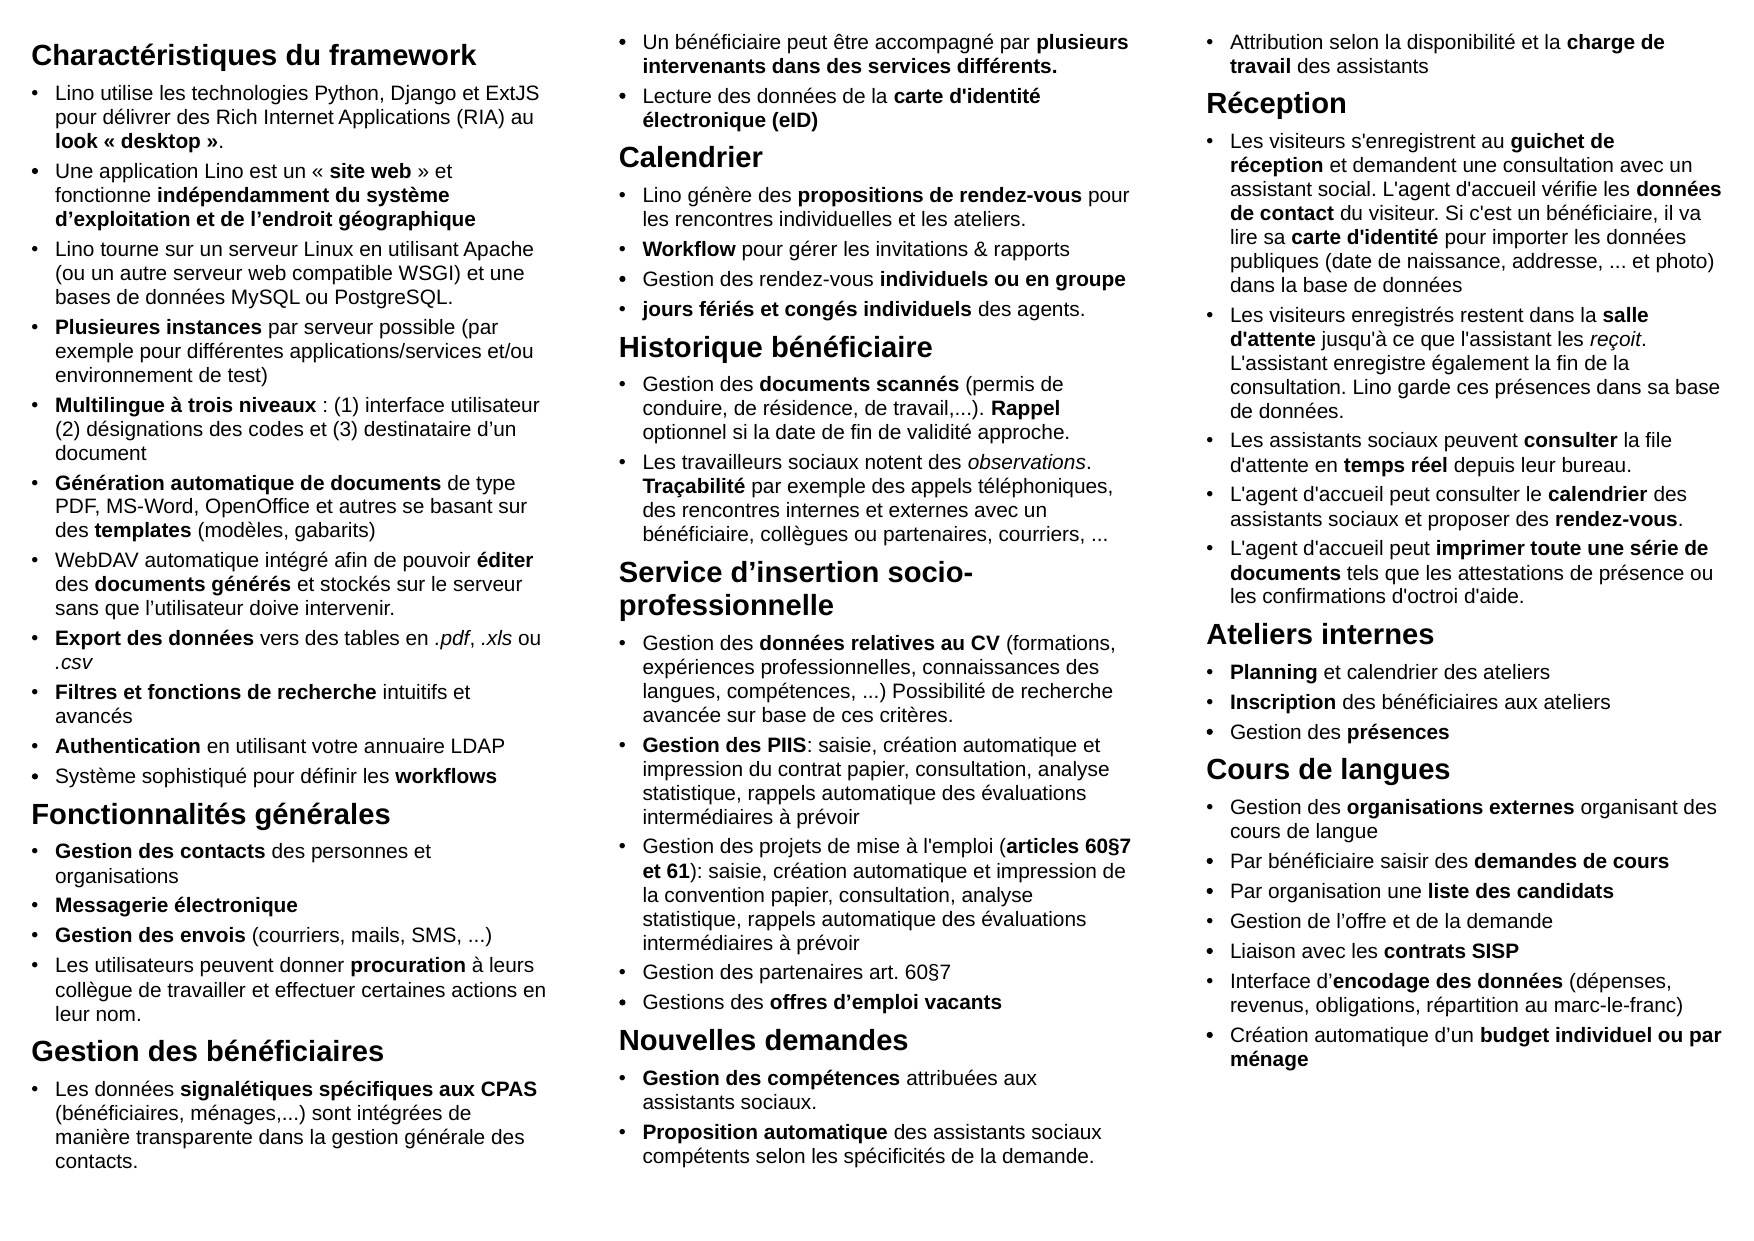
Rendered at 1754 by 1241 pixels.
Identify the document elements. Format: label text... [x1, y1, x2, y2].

list Planning et calendrier des ateliers [1206, 659, 1723, 683]
list Les visiteurs enregistrés restent dans la salle d'attente jusqu'à ce que l'assistant les reçoit. L'assistant enregistre également la fin de la consultation. Lino garde ces présences dans sa base de données. [1206, 302, 1723, 422]
subtitle Gestion des bénéficiaires [31, 1034, 548, 1068]
subtitle Cours de langues [1206, 752, 1723, 786]
subtitle Ateliers internes [1206, 617, 1723, 651]
list Authentication en utilisant votre annuaire LDAP [31, 734, 548, 758]
list Gestion des documents scannés (permis de conduire, de résidence, de travail,...). Rappel optionnel si la date de fin de validité approche. [619, 372, 1135, 444]
subtitle Fonctionnalités générales [31, 797, 548, 831]
list L'agent d'accueil peut imprimer toute une série de documents tels que les attestations de présence ou les confirmations d'octroi d'aide. [1206, 536, 1723, 608]
list Lino tourne sur un serveur Linux en utilisant Apache (ou un autre serveur web compatible WSGI) et une bases de données MySQL ou PostgreSQL. [31, 237, 548, 308]
list Gestion des rendez-vous individuels ou en groupe [619, 267, 1135, 291]
list Proposition automatique des assistants sociaux compétents selon les spécificités de la demande. [619, 1119, 1135, 1167]
list Messagerie électronique [31, 893, 548, 917]
list Gestion des partenaires art. 60§7 [619, 960, 1135, 984]
list Les visiteurs s'enregistrent au guichet de réception et demandent une consultation avec un assistant social. L'agent d'accueil vérifie les données de contact du visiteur. Si c'est un bénéficiaire, il va lire sa carte d'identité pour importer les données publiques (date de naissance, addresse, ... et photo) dans la base de données [1206, 129, 1723, 297]
list WebDAV automatique intégré afin de pouvoir éditer des documents générés et stockés sur le serveur sans que l’utilisateur doive intervenir. [31, 548, 548, 620]
list Création automatique d’un budget individuel ou par ménage [1206, 1023, 1723, 1071]
subtitle Calendrier [619, 140, 1135, 174]
subtitle Réception [1206, 86, 1723, 120]
list Multilingue à trois niveaux : (1) interface utilisateur (2) désignations des codes et (3) destinataire d’un document [31, 392, 548, 464]
list Lecture des données de la carte d'identité électronique (eID) [619, 83, 1135, 131]
list Interface d’encodage des données (dépenses, revenus, obligations, répartition au marc-le-franc) [1206, 969, 1723, 1017]
list Gestion des données relatives au CV (formations, expériences professionnelles, connaissances des langues, compétences, ...) Possibilité de recherche avancée sur base de ces critères. [619, 631, 1135, 727]
list Génération automatique de documents de type PDF, MS-Word, OpenOffice et autres se basant sur des templates (modèles, gabarits) [31, 470, 548, 542]
list jours fériés et congés individuels des agents. [619, 297, 1135, 321]
list Les travailleurs sociaux notent des observations. Traçabilité par exemple des appels téléphoniques, des rencontres internes et externes avec un bénéficiaire, collègues ou partenaires, courriers, ... [619, 450, 1135, 546]
list Attribution selon la disponibilité et la charge de travail des assistants [1206, 29, 1723, 77]
list Workflow pour gérer les invitations & rapports [619, 237, 1135, 261]
subtitle Charactéristiques du framework [31, 38, 548, 72]
list Une application Lino est un « site web » et fonctionne indépendamment du système d’exploitation et de l’endroit géographique [31, 159, 548, 231]
list Gestion des présences [1206, 719, 1723, 743]
list Export des données vers des tables en .pdf, .xls ou .csv [31, 626, 548, 674]
subtitle Service d’insertion socio-professionnelle [619, 555, 1135, 622]
list Inscription des bénéficiaires aux ateliers [1206, 689, 1723, 713]
list Gestion des compétences attribuées aux assistants sociaux. [619, 1066, 1135, 1113]
list Système sophistiqué pour définir les workflows [31, 764, 548, 788]
list Les utilisateurs peuvent donner procuration à leurs collègue de travailler et effectuer certaines actions en leur nom. [31, 953, 548, 1025]
list Par bénéficiaire saisir des demandes de cours [1206, 849, 1723, 873]
list Gestion des envois (courriers, mails, SMS, ...) [31, 923, 548, 947]
list Filtres et fonctions de recherche intuitifs et avancés [31, 680, 548, 728]
list Gestion de l’offre et de la demande [1206, 909, 1723, 933]
list Lino utilise les technologies Python, Django et ExtJS pour délivrer des Rich Internet Applications (RIA) au look « desktop ». [31, 81, 548, 153]
list L'agent d'accueil peut consulter le calendrier des assistants sociaux et proposer des rendez-vous. [1206, 482, 1723, 530]
list Plusieures instances par serveur possible (par exemple pour différentes applications/services et/ou environnement de test) [31, 314, 548, 386]
list Par organisation une liste des candidats [1206, 879, 1723, 903]
list Lino génère des propositions de rendez-vous pour les rencontres individuelles et les ateliers. [619, 183, 1135, 231]
list Gestions des offres d’emploi vacants [619, 990, 1135, 1014]
subtitle Historique bénéficiaire [619, 329, 1135, 363]
list Les données signalétiques spécifiques aux CPAS (bénéficiaires, ménages,...) sont intégrées de manière transparente dans la gestion générale des contacts. [31, 1077, 548, 1172]
list Gestion des contacts des personnes et organisations [31, 839, 548, 887]
list Les assistants sociaux peuvent consulter la file d'attente en temps réel depuis leur bureau. [1206, 428, 1723, 476]
list Liaison avec les contrats SISP [1206, 939, 1723, 963]
list Un bénéficiaire peut être accompagné par plusieurs intervenants dans des services différents. [619, 29, 1135, 77]
subtitle Nouvelles demandes [619, 1023, 1135, 1057]
list Gestion des PIIS: saisie, création automatique et impression du contrat papier, consultation, analyse statistique, rappels automatique des évaluations intermédiaires à prévoir [619, 732, 1135, 828]
list Gestion des projets de mise à l'emploi (articles 60§7 et 61): saisie, création automatique et impression de la convention papier, consultation, analyse statistique, rappels automatique des évaluations intermédiaires à prévoir [619, 834, 1135, 954]
list Gestion des organisations externes organisant des cours de langue [1206, 795, 1723, 843]
